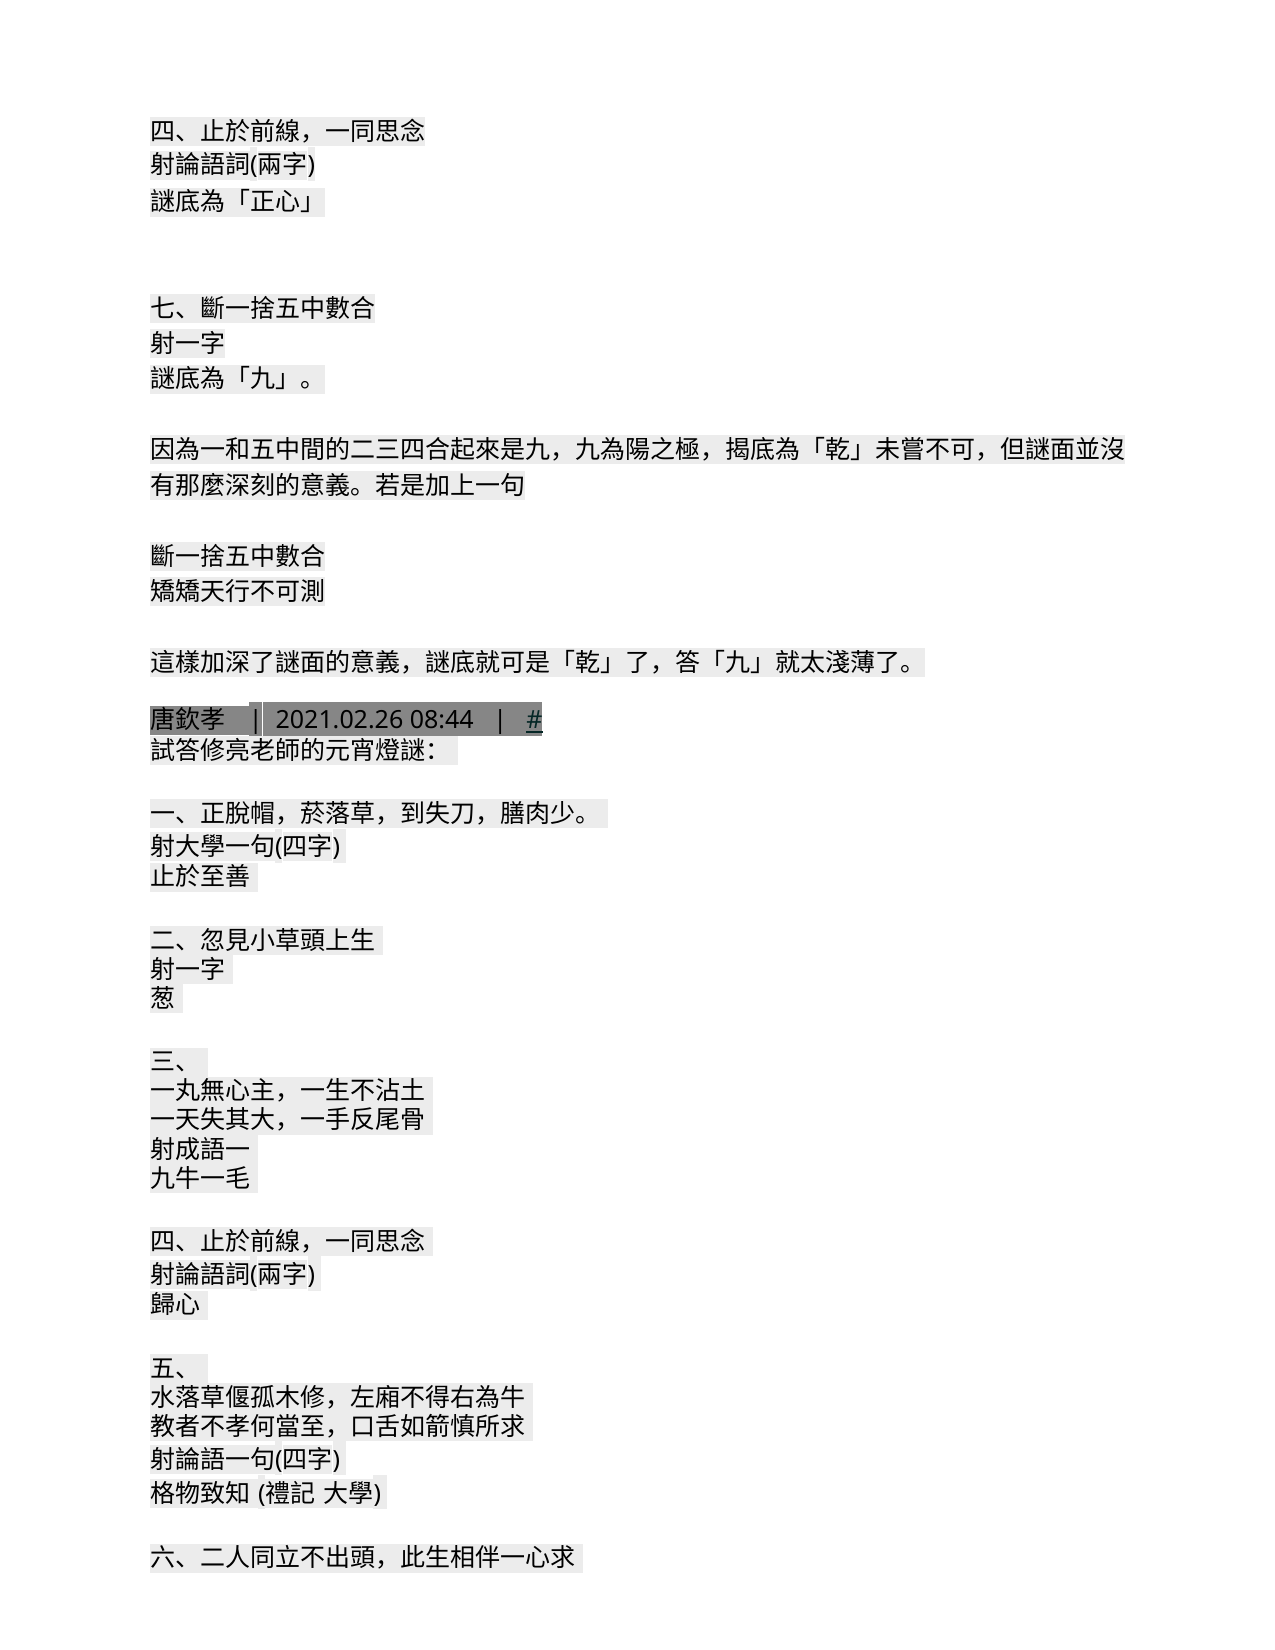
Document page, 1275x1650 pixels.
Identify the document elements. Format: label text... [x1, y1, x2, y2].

text 唐欽孝 | 2021.02.26 08:44 | # [150, 702, 1125, 736]
text 四、止於前線，一同思念 射論語詞(兩字) 謎底為「正心」 七、斷一捨五中數合 射一字 謎底為「九」。 因為一和五中間的二三四合起來是九，九為陽之極，揭底為「乾」未嘗不可，但謎面並沒有那麼深刻的意義。若是加上一句 斷一捨五中數合 矯矯天行不可測 這樣加深了謎面的意義，謎底就可是「乾」了，答「九」就太淺薄了。 [150, 75, 1125, 677]
text 試答修亮老師的元宵燈謎： 一、正脫帽，菸落草，到失刀，膳肉少。 射大學一句(四字) 止於至善 二、忽見小草頭上生 射一字 葱 三、 一丸無心主，一生不沾土 一天失其大，一手反尾骨 射成語一 九牛一毛 四、止於前線，一同思念 射論語詞(兩字) 歸心 五、 水落草偃孤木修，左廂不得右為牛 教者不孝何當至，口舌如箭慎所求 射論語一句(四字) 格物致知 (禮記 大學) 六、二人同立不出頭，此生相伴一心求 [150, 736, 1125, 1573]
